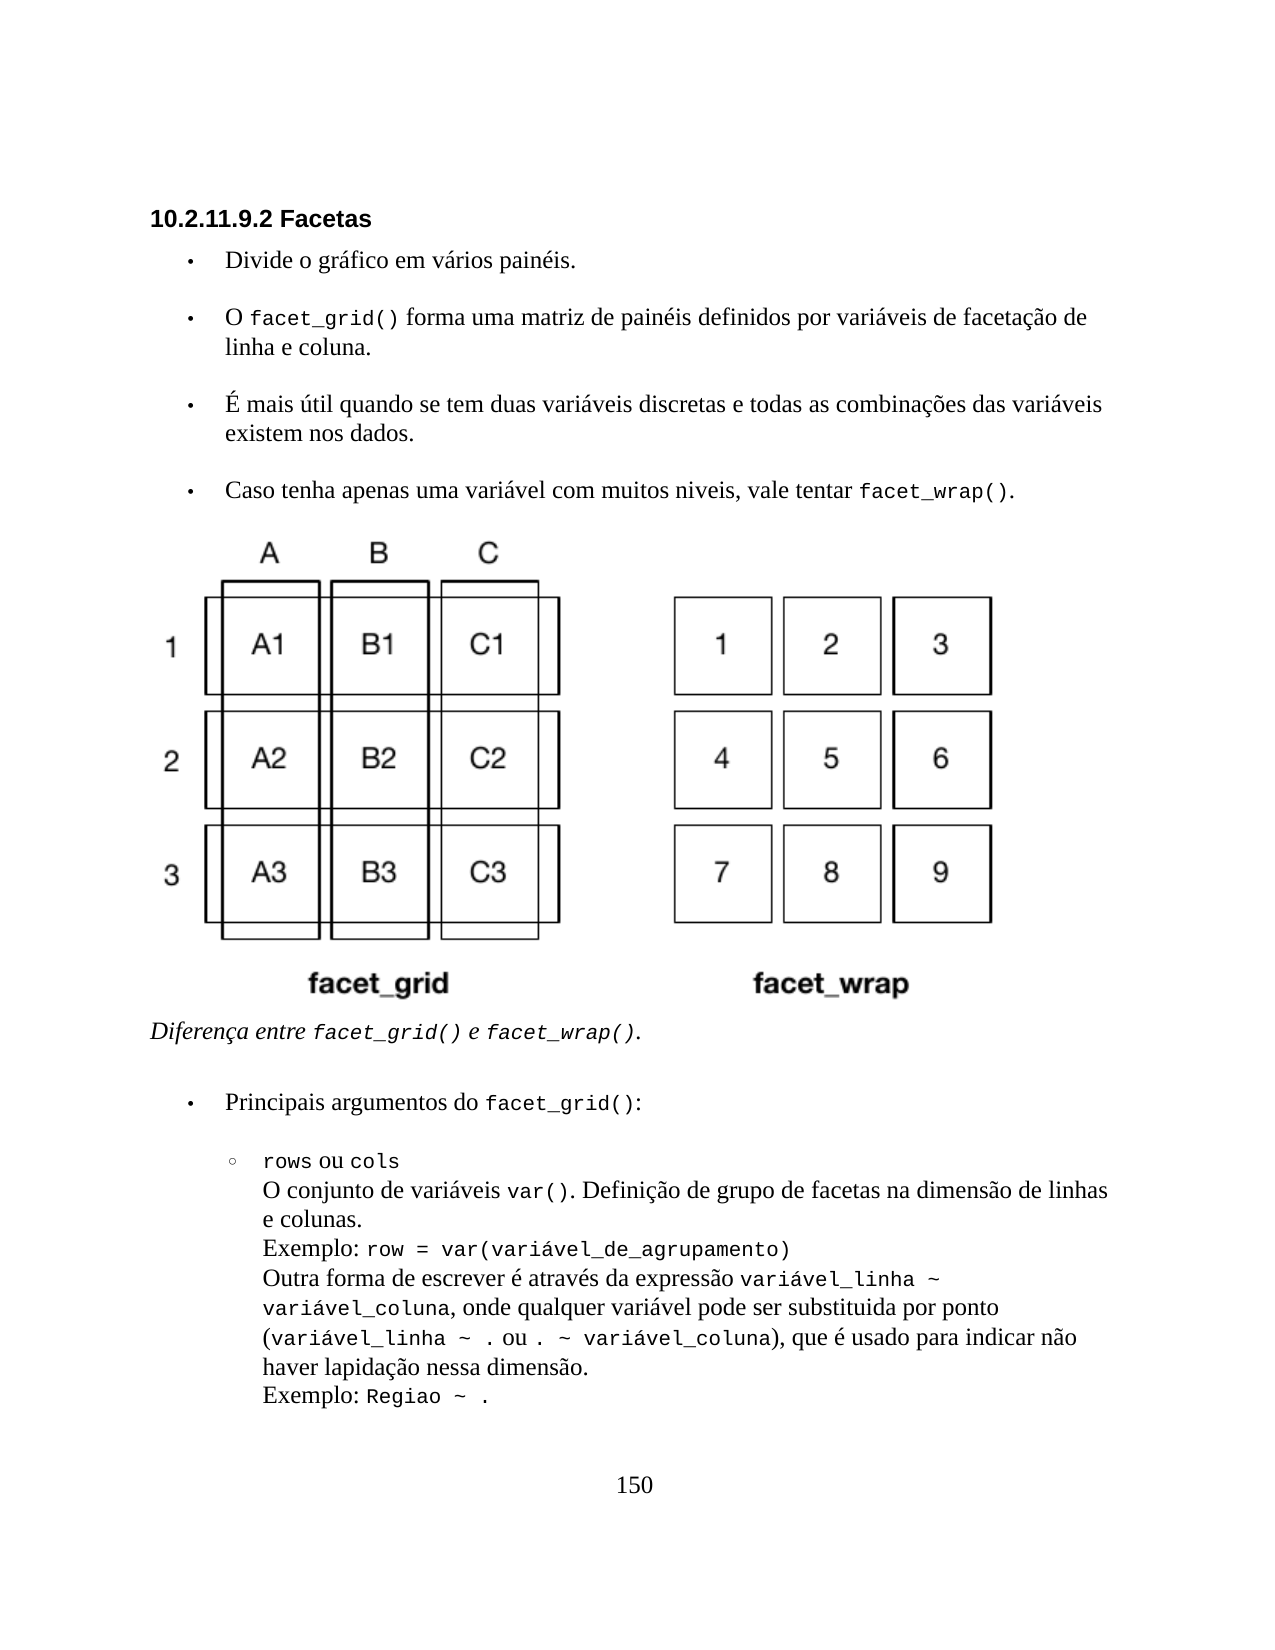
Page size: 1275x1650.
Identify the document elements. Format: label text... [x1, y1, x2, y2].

subtitle 10.2.11.9.2 Facetas [150, 204, 1125, 232]
list Principais argumentos do facet_grid(): [187, 1087, 1125, 1145]
text Diferença entre facet_grid() e facet_wrap(). [150, 1016, 1125, 1046]
list É mais útil quando se tem duas variáveis discretas e todas as combinações das variáveis existem nos dados. [187, 389, 1125, 476]
list rows ou cols O conjunto de variáveis var(). Definição de grupo de facetas na dimensão de linhas e colunas. Exemplo: row = var(variável_de_agrupamento) Outra forma de escrever é através da expressão variável_linha ~ variável_coluna, onde qualquer variável pode ser substituida por ponto (variável_linha ~ . ou . ~ variável_coluna), que é usado para indicar não haver lapidação nessa dimensão. Exemplo: Regiao ~ . [225, 1145, 1125, 1439]
picture [150, 533, 994, 1004]
list O facet_grid() forma uma matriz de painéis definidos por variáveis de facetação de linha e coluna. [187, 302, 1125, 389]
list Caso tenha apenas uma variável com muitos niveis, vale tentar facet_wrap(). [187, 476, 1125, 534]
list Divide o gráfico em vários painéis. [187, 245, 1125, 302]
